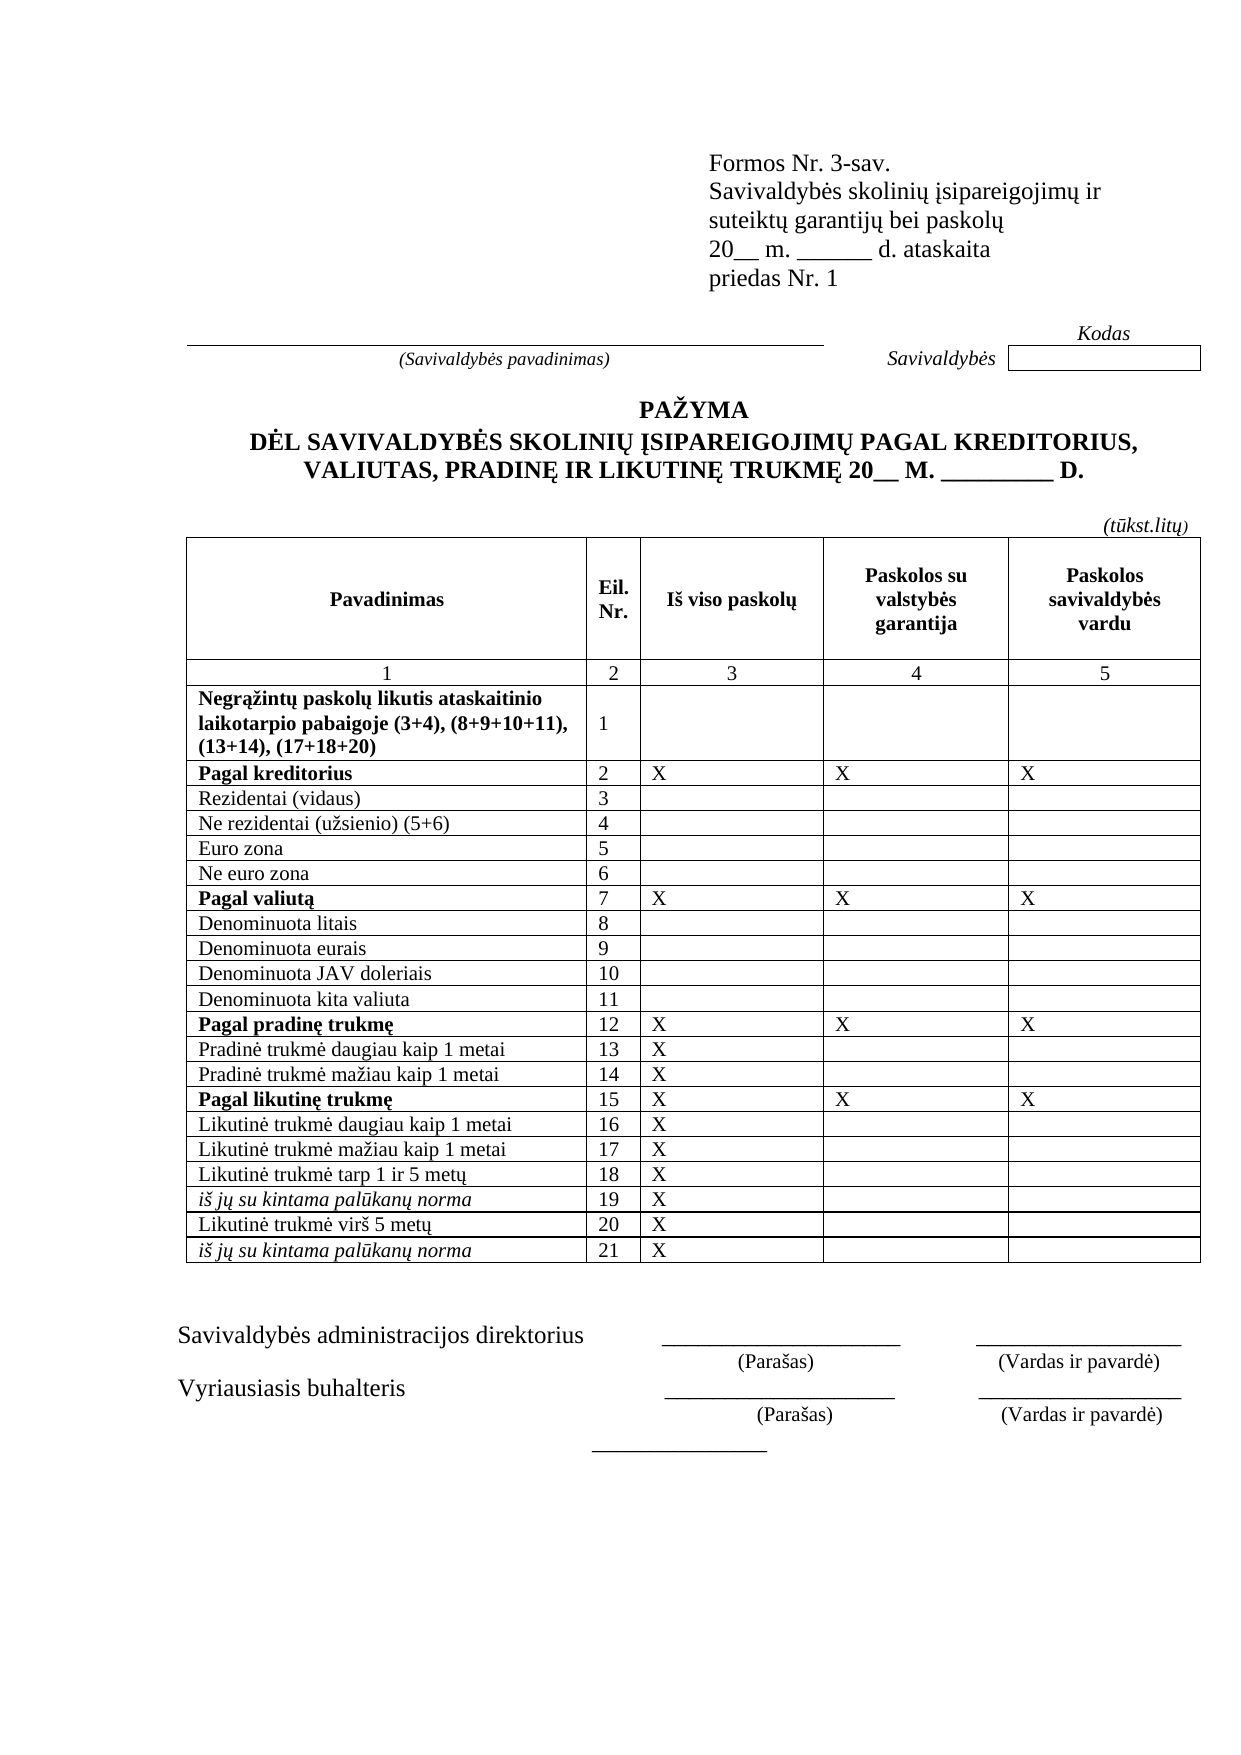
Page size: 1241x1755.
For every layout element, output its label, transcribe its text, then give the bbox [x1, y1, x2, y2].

table_cell X [641, 1137, 823, 1161]
table_cell Rezidentai (vidaus) [187, 786, 586, 810]
table_cell [824, 786, 1008, 810]
table_cell X [641, 1238, 823, 1262]
text Savivaldybės skolinių įsipareigojimų ir [177, 176, 1181, 205]
table_cell [187, 513, 823, 537]
table_cell Paskolos savivaldybės vardu [1009, 538, 1200, 659]
table_cell 7 [587, 886, 640, 910]
table_cell [1009, 1062, 1200, 1086]
table_cell [824, 1037, 1008, 1061]
table_cell 19 [587, 1187, 640, 1211]
table_cell [1009, 1137, 1200, 1161]
table_cell [587, 370, 640, 395]
table_cell X [641, 1213, 823, 1236]
table_cell [824, 513, 1009, 537]
table_cell 2 [587, 660, 640, 684]
text (Parašas) (Vardas ir pavardė) [177, 1349, 1181, 1373]
table_cell 20 [587, 1213, 640, 1236]
table_cell 13 [587, 1037, 640, 1061]
table_cell Ne rezidentai (užsienio) (5+6) [187, 811, 586, 835]
table_cell [641, 986, 823, 1011]
table_cell (tūkst.litų) [1009, 513, 1201, 537]
table_cell Pavadinimas [187, 538, 586, 659]
table_cell Pradinė trukmė daugiau kaip 1 metai [187, 1037, 586, 1061]
table_cell Likutinė trukmė virš 5 metų [187, 1213, 586, 1236]
table_cell X [1009, 1012, 1200, 1036]
table_cell [824, 1062, 1008, 1086]
table_cell [641, 961, 823, 985]
table_cell 10 [587, 961, 640, 985]
table_cell 15 [587, 1087, 640, 1111]
table_cell 5 [1009, 660, 1200, 684]
table_cell [641, 936, 823, 960]
table_cell 5 [587, 836, 640, 860]
table_cell X [824, 1012, 1008, 1036]
table_cell X [824, 886, 1008, 910]
text 20__ m. ______ d. ataskaita [177, 234, 1181, 263]
table_cell [1009, 1187, 1200, 1211]
table_cell X [824, 1087, 1008, 1111]
table_cell [641, 911, 823, 935]
table_cell X [641, 1112, 823, 1136]
table_cell Likutinė trukmė daugiau kaip 1 metai [187, 1112, 586, 1136]
table_cell X [641, 1037, 823, 1061]
table_cell 17 [587, 1137, 640, 1161]
table_cell Denominuota JAV doleriais [187, 961, 586, 985]
text priedas Nr. 1 [177, 263, 1181, 291]
table_cell 3 [587, 786, 640, 810]
table_cell [824, 370, 1009, 395]
table_header [824, 320, 1009, 345]
table_cell (Savivaldybės pavadinimas) [187, 346, 823, 370]
table_cell iš jų su kintama palūkanų norma [187, 1187, 586, 1211]
table_cell [1009, 936, 1200, 960]
table_cell 18 [587, 1162, 640, 1186]
table_header Kodas [1009, 320, 1201, 345]
text (Parašas) (Vardas ir pavardė) [177, 1402, 1181, 1426]
table_cell [824, 1137, 1008, 1161]
table_cell [187, 487, 1009, 513]
table_cell [1009, 861, 1200, 885]
table_cell [824, 911, 1008, 935]
table_cell Likutinė trukmė mažiau kaip 1 metai [187, 1137, 586, 1161]
table_cell X [641, 1012, 823, 1036]
table_cell Likutinė trukmė tarp 1 ir 5 metų [187, 1162, 586, 1186]
text ______________ [177, 1426, 1181, 1454]
table_cell [641, 861, 823, 885]
table_cell Euro zona [187, 836, 586, 860]
table_cell [824, 861, 1008, 885]
table_cell [640, 370, 823, 395]
table_cell 9 [587, 936, 640, 960]
table_cell Pagal likutinę trukmę [187, 1087, 586, 1111]
text suteiktų garantijų bei paskolų [177, 205, 1181, 234]
table_cell 4 [824, 660, 1008, 684]
table_cell [641, 786, 823, 810]
table_cell [824, 936, 1008, 960]
table_cell [641, 686, 823, 759]
table_cell Eil. Nr. [587, 538, 640, 659]
table_cell X [641, 886, 823, 910]
table_cell Denominuota eurais [187, 936, 586, 960]
table_cell X [824, 761, 1008, 784]
table_cell 12 [587, 1012, 640, 1036]
table_cell iš jų su kintama palūkanų norma [187, 1238, 586, 1262]
table_cell 11 [587, 986, 640, 1011]
table_cell Savivaldybės [824, 345, 1008, 370]
text Savivaldybės administracijos direktorius [177, 1320, 1181, 1349]
table_cell [1009, 1213, 1200, 1236]
table_cell [824, 986, 1008, 1011]
table_cell [824, 1238, 1008, 1262]
table_cell [1009, 986, 1200, 1011]
table_cell 21 [587, 1238, 640, 1262]
table_cell [1009, 1162, 1200, 1186]
table_cell [824, 1213, 1008, 1236]
table_cell 16 [587, 1112, 640, 1136]
text Vyriausiasis buhalteris [177, 1373, 1181, 1402]
table_cell [1009, 1112, 1200, 1136]
table_cell [824, 811, 1008, 835]
table_cell X [1009, 886, 1200, 910]
table_cell [1009, 911, 1200, 935]
table_cell X [1009, 761, 1200, 784]
table_cell [1009, 961, 1200, 985]
table_cell [824, 961, 1008, 985]
table_cell [824, 686, 1008, 759]
table_cell X [641, 1162, 823, 1186]
table_cell [824, 1187, 1008, 1211]
table_cell [1009, 1037, 1200, 1061]
table_cell Pagal valiutą [187, 886, 586, 910]
table_cell [1009, 1238, 1200, 1262]
table_cell X [641, 1062, 823, 1086]
table_cell [641, 836, 823, 860]
table_cell X [641, 1187, 823, 1211]
table_cell [641, 811, 823, 835]
text Formos Nr. 3-sav. [177, 148, 1181, 176]
table_cell 6 [587, 861, 640, 885]
table_cell 14 [587, 1062, 640, 1086]
table_cell Paskolos su valstybės garantija [824, 538, 1008, 659]
table_cell Ne euro zona [187, 861, 586, 885]
table_cell X [641, 1087, 823, 1111]
table_cell [1009, 487, 1201, 513]
table_cell [1009, 836, 1200, 860]
table_cell [824, 1112, 1008, 1136]
table_cell [1009, 811, 1200, 835]
table_cell Pradinė trukmė mažiau kaip 1 metai [187, 1062, 586, 1086]
table_cell [1009, 686, 1200, 759]
table_cell [1009, 346, 1200, 370]
table_cell [1009, 371, 1201, 395]
table_cell Pagal kreditorius [187, 761, 586, 784]
table_cell Pagal pradinę trukmę [187, 1012, 586, 1036]
table_header [187, 320, 823, 345]
table_cell [187, 370, 587, 395]
table_cell [824, 1162, 1008, 1186]
table_cell Denominuota kita valiuta [187, 986, 586, 1011]
table_cell Negrąžintų paskolų likutis ataskaitinio laikotarpio pabaigoje (3+4), (8+9+10+11), (13+14), (17+18+20) [187, 686, 586, 759]
table_cell 1 [187, 660, 586, 684]
table_cell 4 [587, 811, 640, 835]
table_cell PAŽYMA [187, 395, 1201, 424]
table_cell X [641, 761, 823, 784]
table_cell 1 [587, 686, 640, 759]
table_cell 3 [641, 660, 823, 684]
table_cell DĖL SAVIVALDYBĖS SKOLINIŲ ĮSIPAREIGOJIMŲ PAGAL KREDITORIUS, VALIUTAS, PRADINĘ IR LIKUTINĘ TRUKMĘ 20__ M. _________ D. [187, 424, 1201, 487]
table_cell Denominuota litais [187, 911, 586, 935]
table_cell X [1009, 1087, 1200, 1111]
table_cell 8 [587, 911, 640, 935]
table_cell 2 [587, 761, 640, 784]
table_cell [1009, 786, 1200, 810]
table_cell Iš viso paskolų [641, 538, 823, 659]
table_cell [824, 836, 1008, 860]
